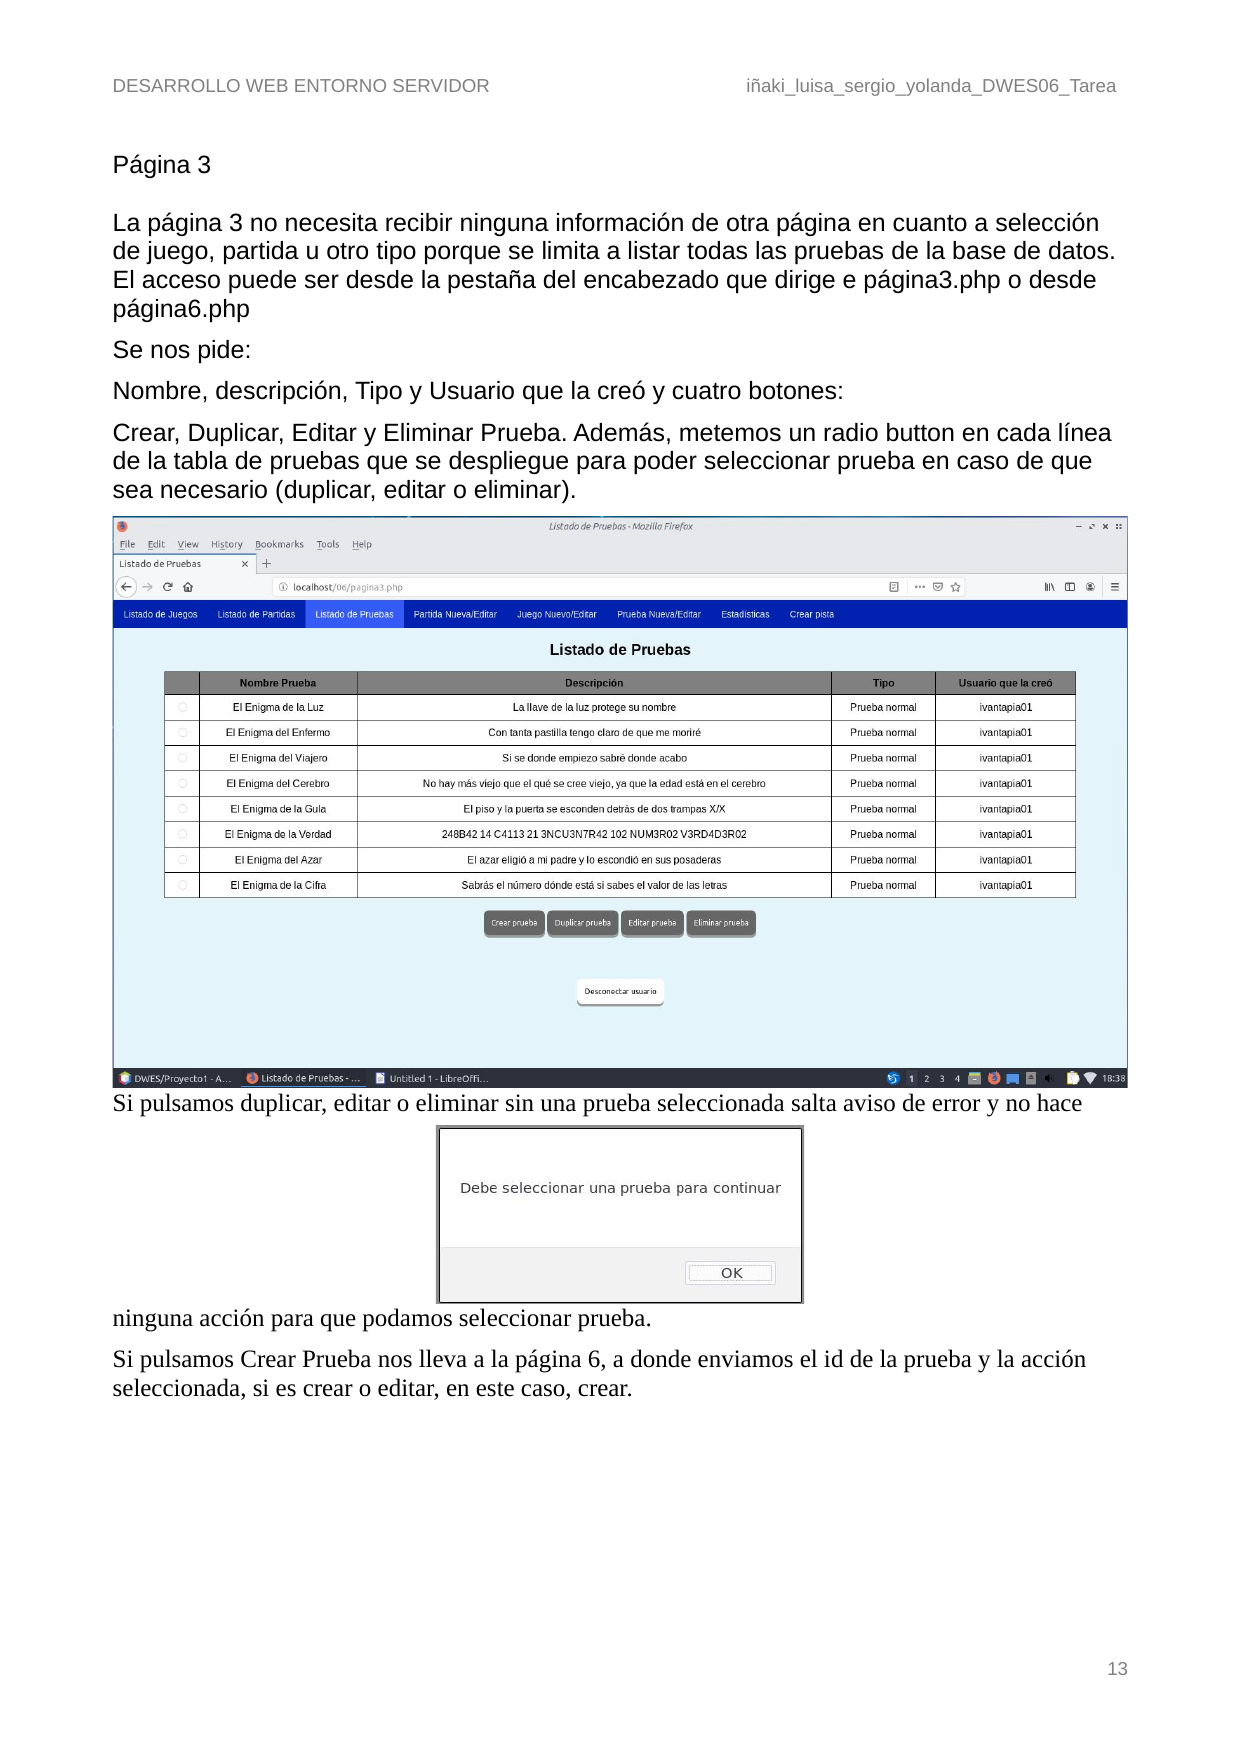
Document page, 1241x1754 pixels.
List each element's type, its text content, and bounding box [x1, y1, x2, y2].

text Nombre, descripción, Tipo y Usuario que la creó y cuatro botones: [112, 376, 1128, 405]
text Si pulsamos duplicar, editar o eliminar sin una prueba seleccionada salta aviso de error y no hace ninguna acción para que podamos seleccionar prueba. [112, 1088, 1128, 1332]
picture [435, 1125, 805, 1304]
text Página 3 [112, 150, 1128, 179]
text Se nos pide: [112, 335, 1128, 364]
text La página 3 no necesita recibir ninguna información de otra página en cuanto a selección de juego, partida u otro tipo porque se limita a listar todas las pruebas de la base de datos. El acceso puede ser desde la pestaña del encabezado que dirige e página3.php o desde página6.php [112, 207, 1128, 322]
picture [112, 516, 1128, 1088]
text Crear, Duplicar, Editar y Eliminar Prueba. Además, metemos un radio button en cada línea de la tabla de pruebas que se despliegue para poder seleccionar prueba en caso de que sea necesario (duplicar, editar o eliminar). [112, 417, 1128, 504]
text Si pulsamos Crear Prueba nos lleva a la página 6, a donde enviamos el id de la prueba y la acción seleccionada, si es crear o editar, en este caso, crear. [112, 1344, 1128, 1402]
